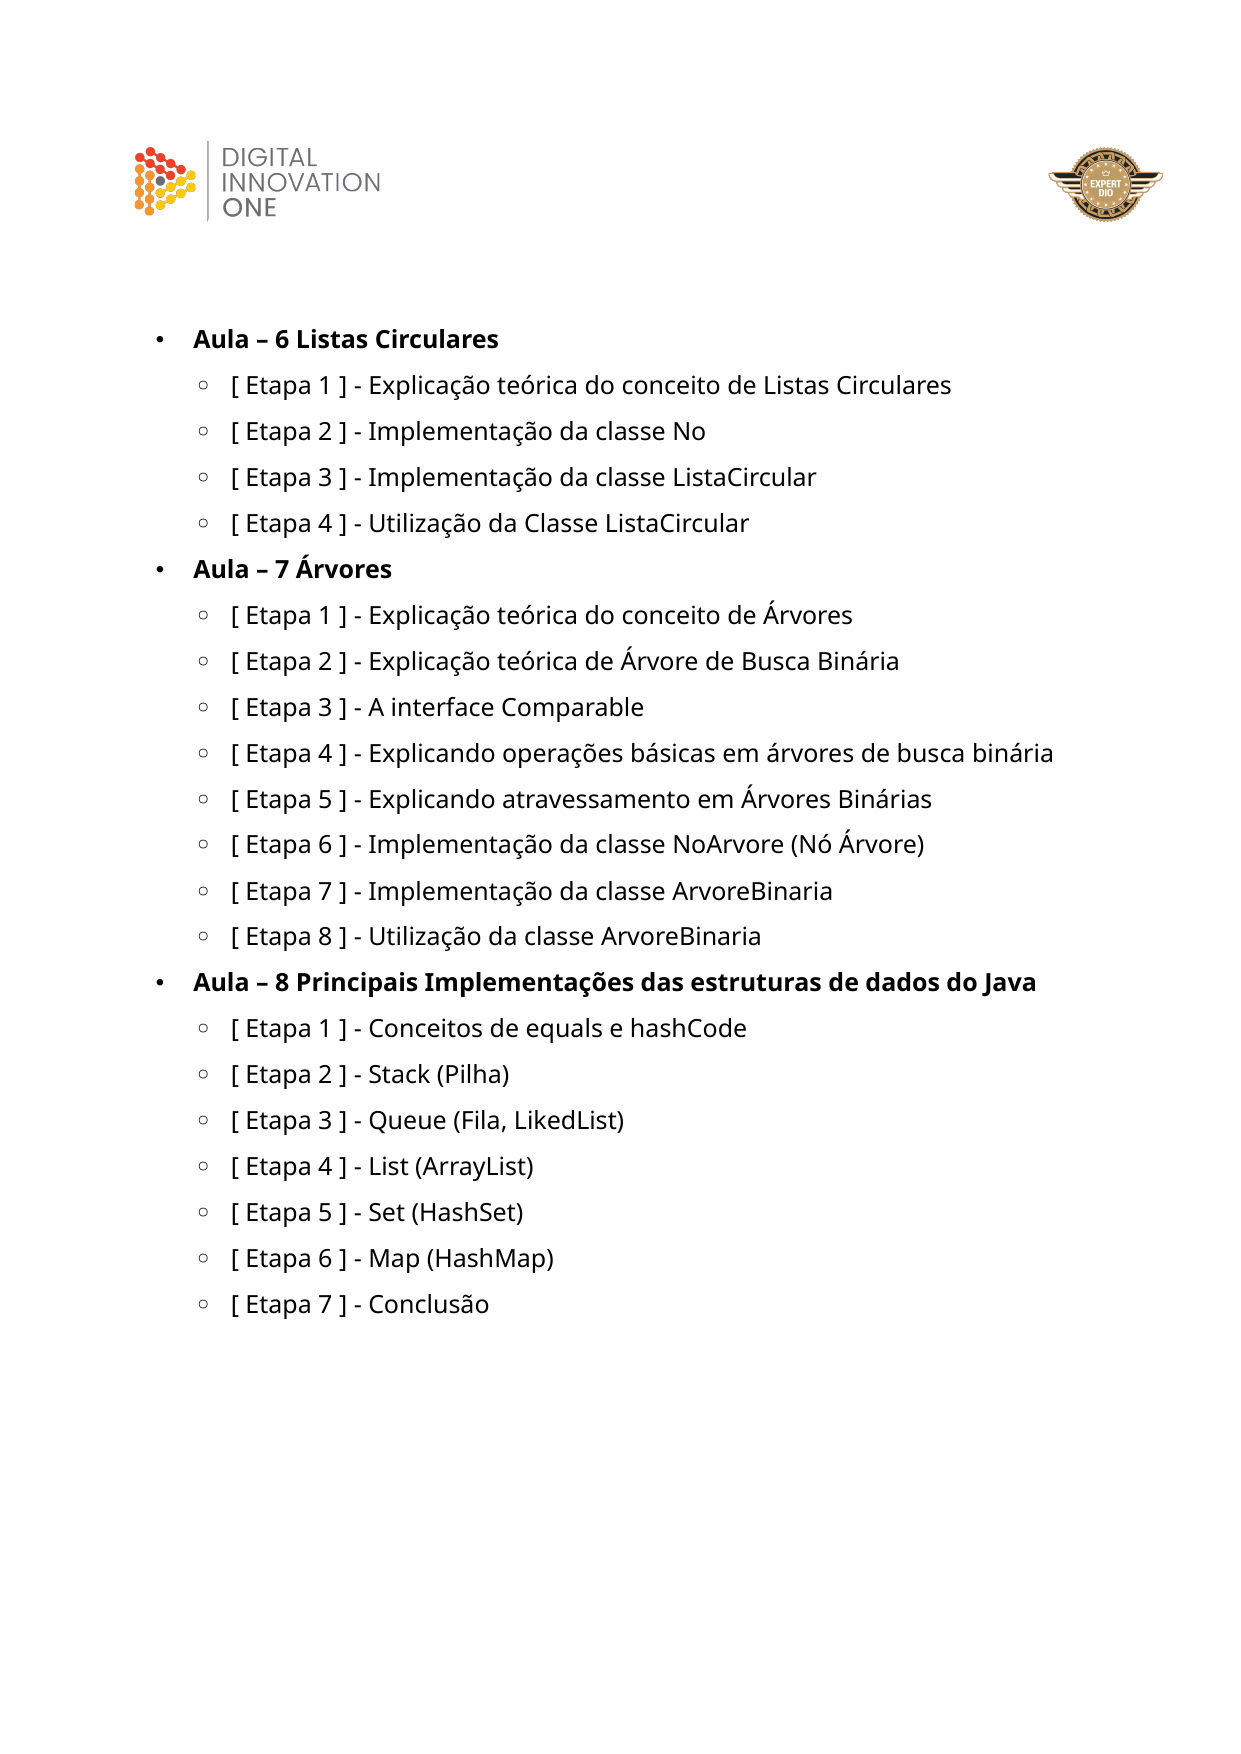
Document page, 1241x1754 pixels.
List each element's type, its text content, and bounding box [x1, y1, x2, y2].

list [ Etapa 2 ] - Explicação teórica de Árvore de Busca Binária [193, 643, 1122, 677]
list [ Etapa 4 ] - List (ArrayList) [193, 1149, 1122, 1183]
list [ Etapa 2 ] - Implementação da classe No [193, 414, 1122, 448]
list [ Etapa 3 ] - A interface Comparable [193, 689, 1122, 723]
list [ Etapa 4 ] - Utilização da Classe ListaCircular [193, 506, 1122, 540]
list [ Etapa 1 ] - Explicação teórica do conceito de Árvores [193, 597, 1122, 632]
list [ Etapa 5 ] - Explicando atravessamento em Árvores Binárias [193, 781, 1122, 815]
list Aula – 8 Principais Implementações das estruturas de dados do Java [156, 965, 1122, 999]
list [ Etapa 2 ] - Stack (Pilha) [193, 1057, 1122, 1091]
list [ Etapa 3 ] - Implementação da classe ListaCircular [193, 460, 1122, 494]
list [ Etapa 1 ] - Conceitos de equals e hashCode [193, 1011, 1122, 1045]
list [ Etapa 3 ] - Queue (Fila, LikedList) [193, 1103, 1122, 1137]
list [ Etapa 6 ] - Implementação da classe NoArvore (Nó Árvore) [193, 827, 1122, 861]
list [ Etapa 8 ] - Utilização da classe ArvoreBinaria [193, 919, 1122, 953]
list [ Etapa 7 ] - Conclusão [193, 1287, 1122, 1321]
list Aula – 7 Árvores [156, 552, 1122, 586]
list [ Etapa 6 ] - Map (HashMap) [193, 1241, 1122, 1275]
list [ Etapa 4 ] - Explicando operações básicas em árvores de busca binária [193, 735, 1122, 769]
list [ Etapa 5 ] - Set (HashSet) [193, 1195, 1122, 1229]
list [ Etapa 1 ] - Explicação teórica do conceito de Listas Circulares [193, 368, 1122, 402]
picture [1047, 126, 1165, 244]
list [ Etapa 7 ] - Implementação da classe ArvoreBinaria [193, 873, 1122, 907]
list Aula – 6 Listas Circulares [156, 322, 1122, 356]
picture [118, 132, 397, 230]
